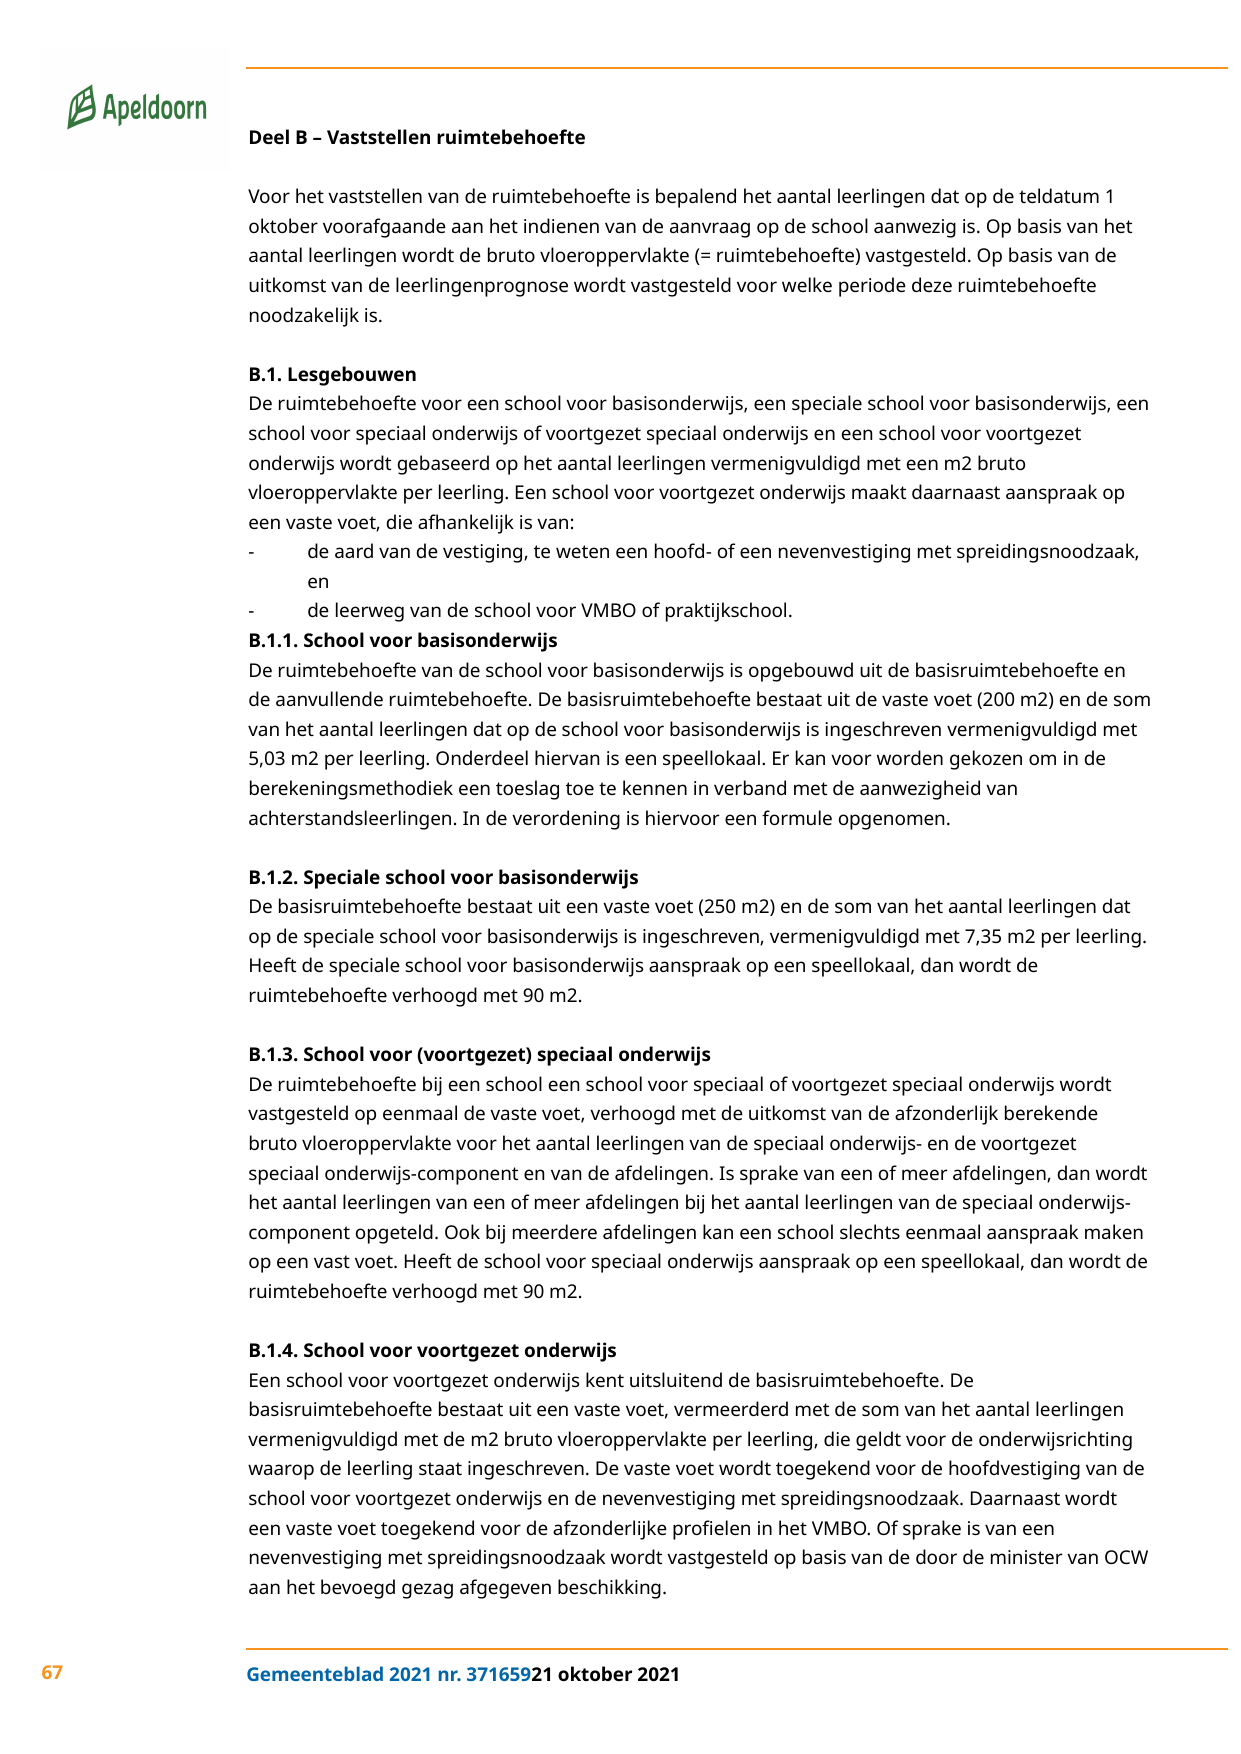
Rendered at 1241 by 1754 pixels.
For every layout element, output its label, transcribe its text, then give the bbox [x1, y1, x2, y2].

text B.1.2. Speciale school voor basisonderwijs [248, 864, 1152, 890]
text B.1. Lesgebouwen [248, 361, 1152, 387]
text De basisruimtebehoefte bestaat uit een vaste voet (250 m2) en de som van het aantal leerlingen dat op de speciale school voor basisonderwijs is ingeschreven, vermenigvuldigd met 7,35 m2 per leerling. Heeft de speciale school voor basisonderwijs aanspraak op een speellokaal, dan wordt de ruimtebehoefte verhoogd met 90 m2. [248, 893, 1152, 1008]
text De ruimtebehoefte van de school voor basisonderwijs is opgebouwd uit de basisruimtebehoefte en de aanvullende ruimtebehoefte. De basisruimtebehoefte bestaat uit de vaste voet (200 m2) en de som van het aantal leerlingen dat op de school voor basisonderwijs is ingeschreven vermenigvuldigd met 5,03 m2 per leerling. Onderdeel hiervan is een speellokaal. Er kan voor worden gekozen om in de berekeningsmethodiek een toeslag toe te kennen in verband met de aanwezigheid van achterstandsleerlingen. In de verordening is hiervoor een formule opgenomen. [248, 657, 1152, 831]
text De ruimtebehoefte bij een school een school voor speciaal of voortgezet speciaal onderwijs wordt vastgesteld op eenmaal de vaste voet, verhoogd met de uitkomst van de afzonderlijk berekende bruto vloeroppervlakte voor het aantal leerlingen van de speciaal onderwijs- en de voortgezet speciaal onderwijs-component en van de afdelingen. Is sprake van een of meer afdelingen, dan wordt het aantal leerlingen van een of meer afdelingen bij het aantal leerlingen van de speciaal onderwijs-component opgeteld. Ook bij meerdere afdelingen kan een school slechts eenmaal aanspraak maken op een vast voet. Heeft de school voor speciaal onderwijs aanspraak op een speellokaal, dan wordt de ruimtebehoefte verhoogd met 90 m2. [248, 1071, 1152, 1304]
text B.1.4. School voor voortgezet onderwijs [248, 1337, 1152, 1363]
list de leerweg van de school voor VMBO of praktijkschool. [248, 598, 1152, 623]
text B.1.1. School voor basisonderwijs [248, 627, 1152, 653]
picture [41, 47, 231, 172]
text Een school voor voortgezet onderwijs kent uitsluitend de basisruimtebehoefte. De basisruimtebehoefte bestaat uit een vaste voet, vermeerderd met de som van het aantal leerlingen vermenigvuldigd met de m2 bruto vloeroppervlakte per leerling, die geldt voor de onderwijsrichting waarop de leerling staat ingeschreven. De vaste voet wordt toegekend voor de hoofdvestiging van de school voor voortgezet onderwijs en de nevenvestiging met spreidingsnoodzaak. Daarnaast wordt een vaste voet toegekend voor de afzonderlijke profielen in het VMBO. Of sprake is van een nevenvestiging met spreidingsnoodzaak wordt vastgesteld op basis van de door de minister van OCW aan het bevoegd gezag afgegeven beschikking. [248, 1367, 1152, 1600]
text Voor het vaststellen van de ruimtebehoefte is bepalend het aantal leerlingen dat op de teldatum 1 oktober voorafgaande aan het indienen van de aanvraag op de school aanwezig is. Op basis van het aantal leerlingen wordt de bruto vloeroppervlakte (= ruimtebehoefte) vastgesteld. Op basis van de uitkomst van de leerlingenprognose wordt vastgesteld voor welke periode deze ruimtebehoefte noodzakelijk is. [248, 183, 1152, 328]
text B.1.3. School voor (voortgezet) speciaal onderwijs [248, 1041, 1152, 1067]
text Deel B – Vaststellen ruimtebehoefte [248, 124, 1152, 150]
list de aard van de vestiging, te weten een hoofd- of een nevenvestiging met spreidingsnoodzaak, en [248, 538, 1152, 594]
text De ruimtebehoefte voor een school voor basisonderwijs, een speciale school voor basisonderwijs, een school voor speciaal onderwijs of voortgezet speciaal onderwijs en een school voor voortgezet onderwijs wordt gebaseerd op het aantal leerlingen vermenigvuldigd met een m2 bruto vloeroppervlakte per leerling. Een school voor voortgezet onderwijs maakt daarnaast aanspraak op een vaste voet, die afhankelijk is van: [248, 391, 1152, 535]
